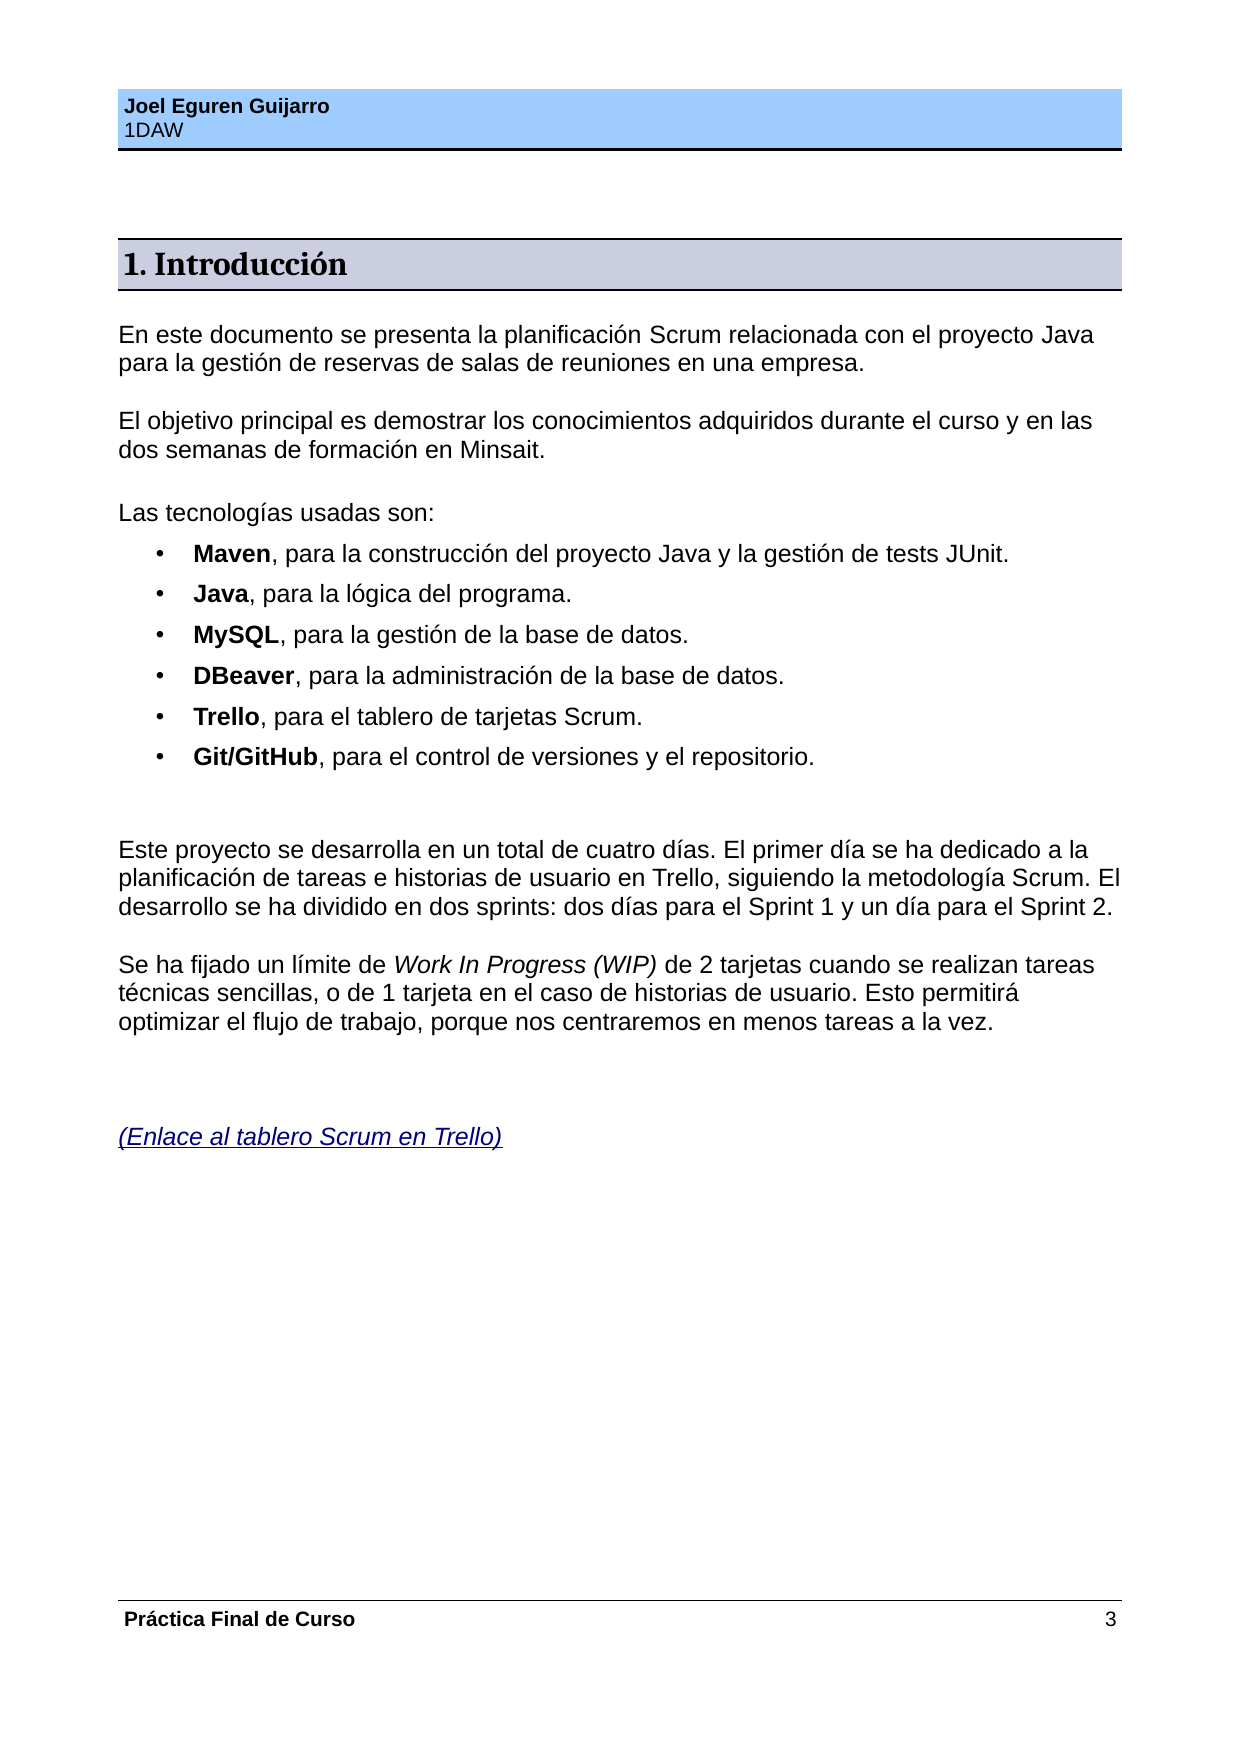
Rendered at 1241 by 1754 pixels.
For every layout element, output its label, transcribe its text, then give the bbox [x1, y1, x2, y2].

text Las tecnologías usadas son: [118, 498, 1122, 527]
text En este documento se presenta la planificación Scrum relacionada con el proyecto Java para la gestión de reservas de salas de reuniones en una empresa. [118, 320, 1122, 377]
list Git/GitHub, para el control de versiones y el repositorio. [156, 742, 1122, 771]
list MySQL, para la gestión de la base de datos. [156, 620, 1122, 649]
list Trello, para el tablero de tarjetas Scrum. [156, 702, 1122, 731]
text Se ha fijado un límite de Work In Progress (WIP) de 2 tarjetas cuando se realizan tareas técnicas sencillas, o de 1 tarjeta en el caso de historias de usuario. Esto permitirá optimizar el flujo de trabajo, porque nos centraremos en menos tareas a la vez. [118, 950, 1122, 1036]
text El objetivo principal es demostrar los conocimientos adquiridos durante el curso y en las dos semanas de formación en Minsait. [118, 406, 1122, 463]
text (Enlace al tablero Scrum en Trello) [118, 1122, 1122, 1151]
table_header 1. Introducción [118, 240, 1122, 289]
list DBeaver, para la administración de la base de datos. [156, 661, 1122, 690]
text Este proyecto se desarrolla en un total de cuatro días. El primer día se ha dedicado a la planificación de tareas e historias de usuario en Trello, siguiendo la metodología Scrum. El desarrollo se ha dividido en dos sprints: dos días para el Sprint 1 y un día para el Sprint 2. [118, 835, 1122, 921]
list Java, para la lógica del programa. [156, 579, 1122, 608]
list Maven, para la construcción del proyecto Java y la gestión de tests JUnit. [156, 539, 1122, 568]
